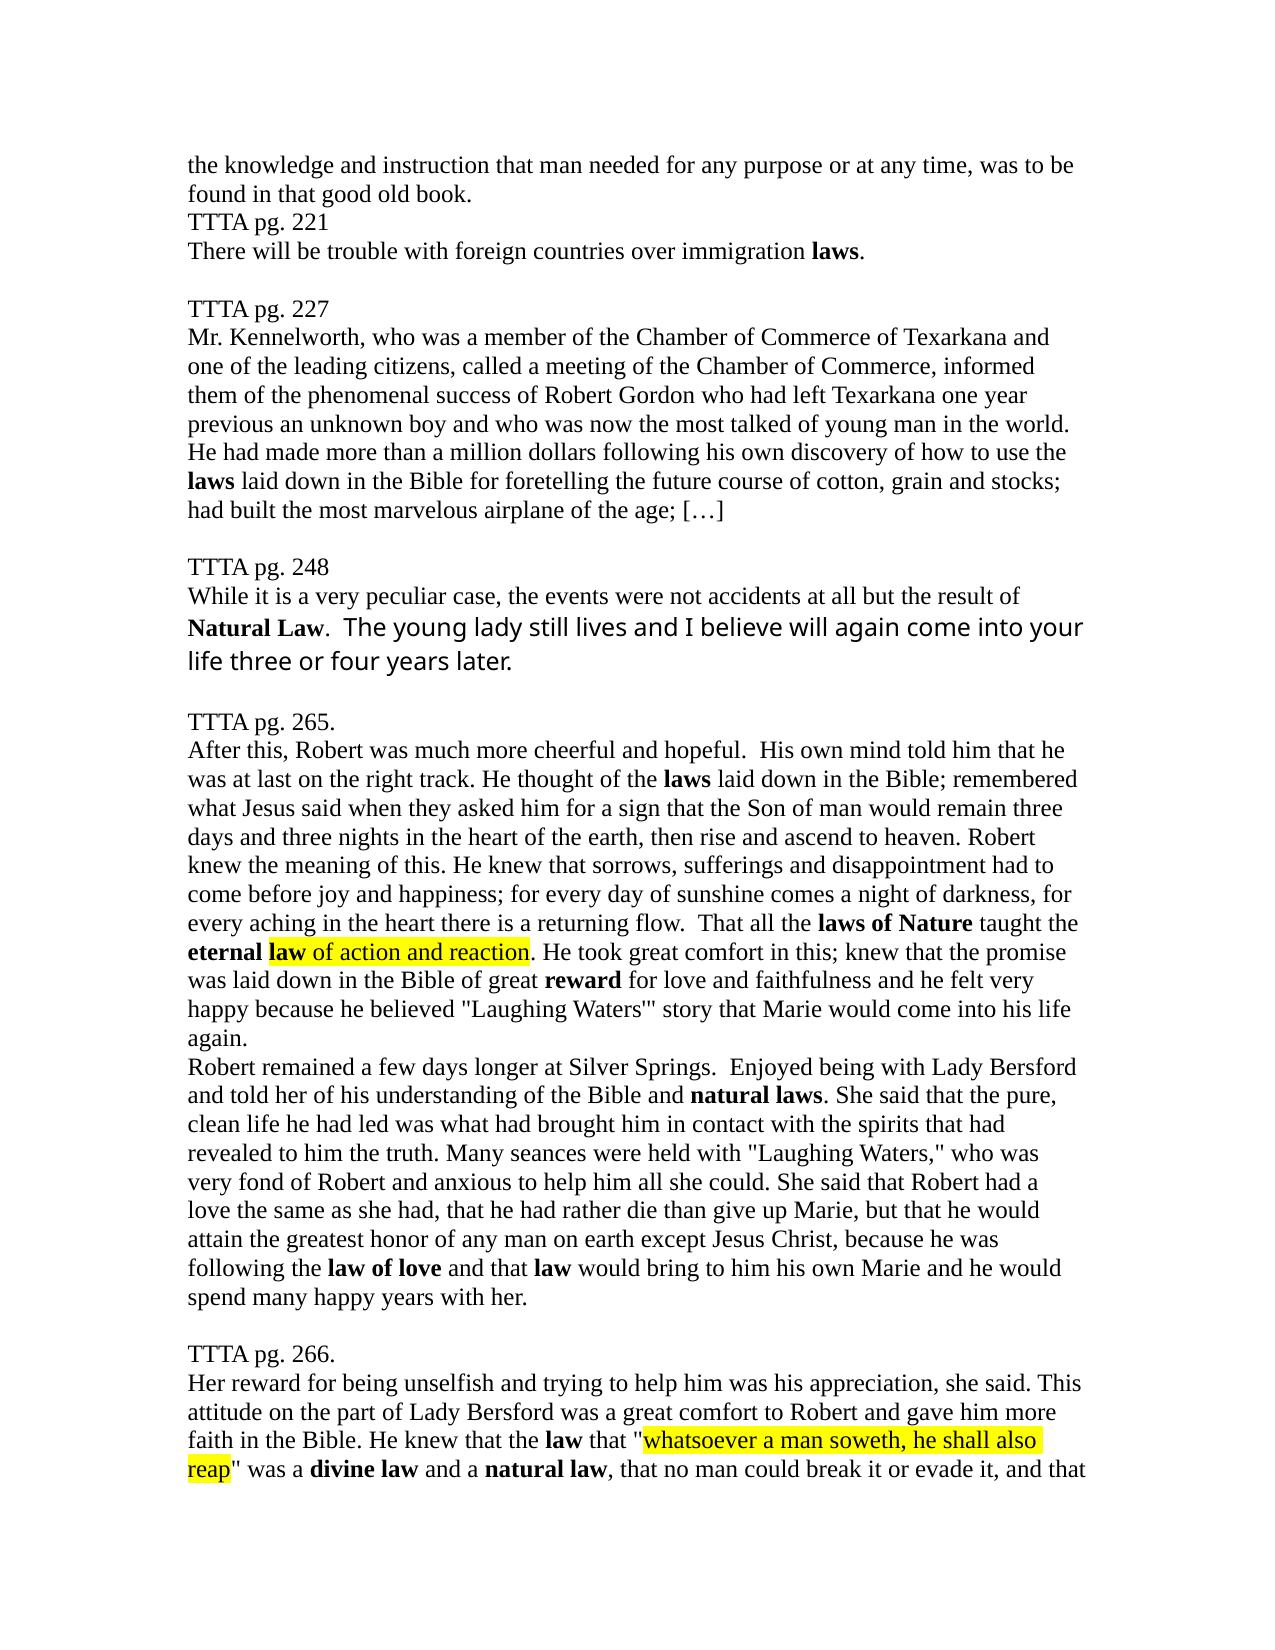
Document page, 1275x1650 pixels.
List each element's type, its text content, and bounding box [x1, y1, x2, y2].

text TTTA pg. 265. [187, 707, 1087, 736]
text the knowledge and instruction that man needed for any purpose or at any time, was to be found in that good old book. [187, 150, 1087, 207]
text There will be trouble with foreign countries over immigration laws. [187, 236, 1087, 265]
text TTTA pg. 248 [187, 552, 1087, 581]
text Mr. Kennelworth, who was a member of the Chamber of Commerce of Texarkana and one of the leading citizens, called a meeting of the Chamber of Commerce, informed them of the phenomenal success of Robert Gordon who had left Texarkana one year previous an unknown boy and who was now the most talked of young man in the world. He had made more than a million dollars following his own discovery of how to use the laws laid down in the Bible for foretelling the future course of cotton, grain and stocks; had built the most marvelous airplane of the age; […] [187, 322, 1087, 524]
text After this, Robert was much more cheerful and hopeful. His own mind told him that he was at last on the right track. He thought of the laws laid down in the Bible; remembered what Jesus said when they asked him for a sign that the Son of man would remain three days and three nights in the heart of the earth, then rise and ascend to heaven. Robert knew the meaning of this. He knew that sorrows, sufferings and disappointment had to come before joy and happiness; for every day of sunshine comes a night of darkness, for every aching in the heart there is a returning flow. That all the laws of Nature taught the eternal law of action and reaction. He took great comfort in this; knew that the promise was laid down in the Bible of great reward for love and faithfulness and he felt very happy because he believed "Laughing Waters'" story that Marie would come into his life again. [187, 736, 1087, 1052]
text TTTA pg. 221 [187, 207, 1087, 236]
text TTTA pg. 227 [187, 294, 1087, 322]
text Robert remained a few days longer at Silver Springs. Enjoyed being with Lady Bersford and told her of his understanding of the Bible and natural laws. She said that the pure, clean life he had led was what had brought him in contact with the spirits that had revealed to him the truth. Many seances were held with "Laughing Waters," who was very fond of Robert and anxious to help him all she could. She said that Robert had a love the same as she had, that he had rather die than give up Marie, but that he would attain the greatest honor of any man on earth except Jesus Christ, because he was following the law of love and that law would bring to him his own Marie and he would spend many happy years with her. [187, 1052, 1087, 1311]
text TTTA pg. 266. [187, 1339, 1087, 1368]
text Her reward for being unselfish and trying to help him was his appreciation, she said. This attitude on the part of Lady Bersford was a great comfort to Robert and gave him more faith in the Bible. He knew that the law that "whatsoever a man soweth, he shall also reap" was a divine law and a natural law, that no man could break it or evade it, and that [187, 1368, 1087, 1483]
text While it is a very peculiar case, the events were not accidents at all but the result of Natural Law. The young lady still lives and I believe will again come into your life three or four years later. [187, 581, 1087, 678]
